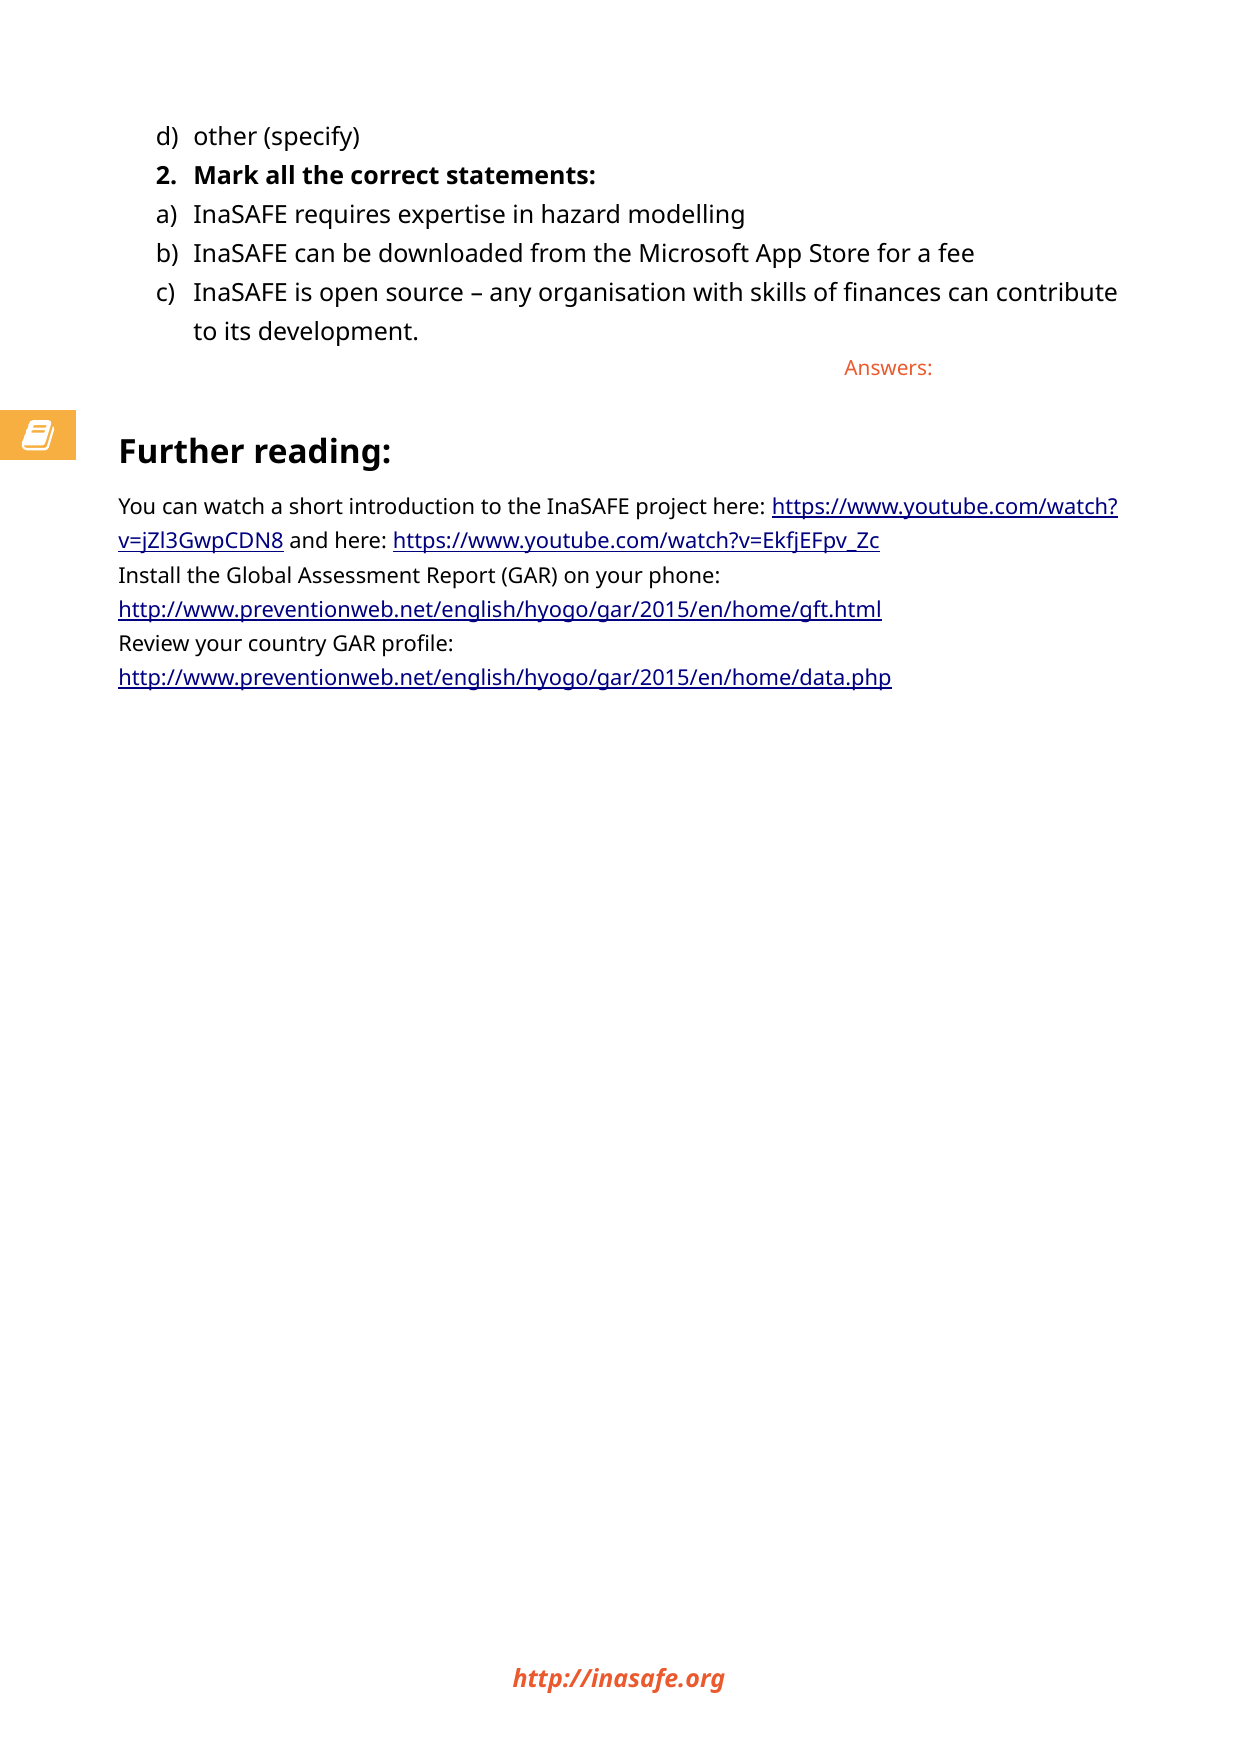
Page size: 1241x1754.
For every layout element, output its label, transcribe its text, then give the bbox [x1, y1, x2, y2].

text Review your country GAR profile: [118, 628, 1122, 658]
list other (specify) [156, 118, 1122, 152]
list InaSAFE can be downloaded from the Microsoft App Store for a fee [156, 236, 1122, 270]
list Mark all the correct statements: [156, 157, 1122, 191]
text Answers: [118, 353, 1122, 382]
text You can watch a short introduction to the InaSAFE project here: https://www.youtube.com/watch?v=jZl3GwpCDN8 and here: https://www.youtube.com/watch?v=EkfjEFpv_Zc Install the Global Assessment Report (GAR) on your phone: http://www.preventionweb.net/english/hyogo/gar/2015/en/home/gft.html [118, 491, 1122, 624]
text http://www.preventionweb.net/english/hyogo/gar/2015/en/home/data.php [118, 662, 1122, 692]
list InaSAFE is open source – any organisation with skills of finances can contribute to its development. [156, 275, 1122, 348]
list InaSAFE requires expertise in hazard modelling [156, 196, 1122, 231]
subtitle Further reading: [118, 427, 1122, 473]
